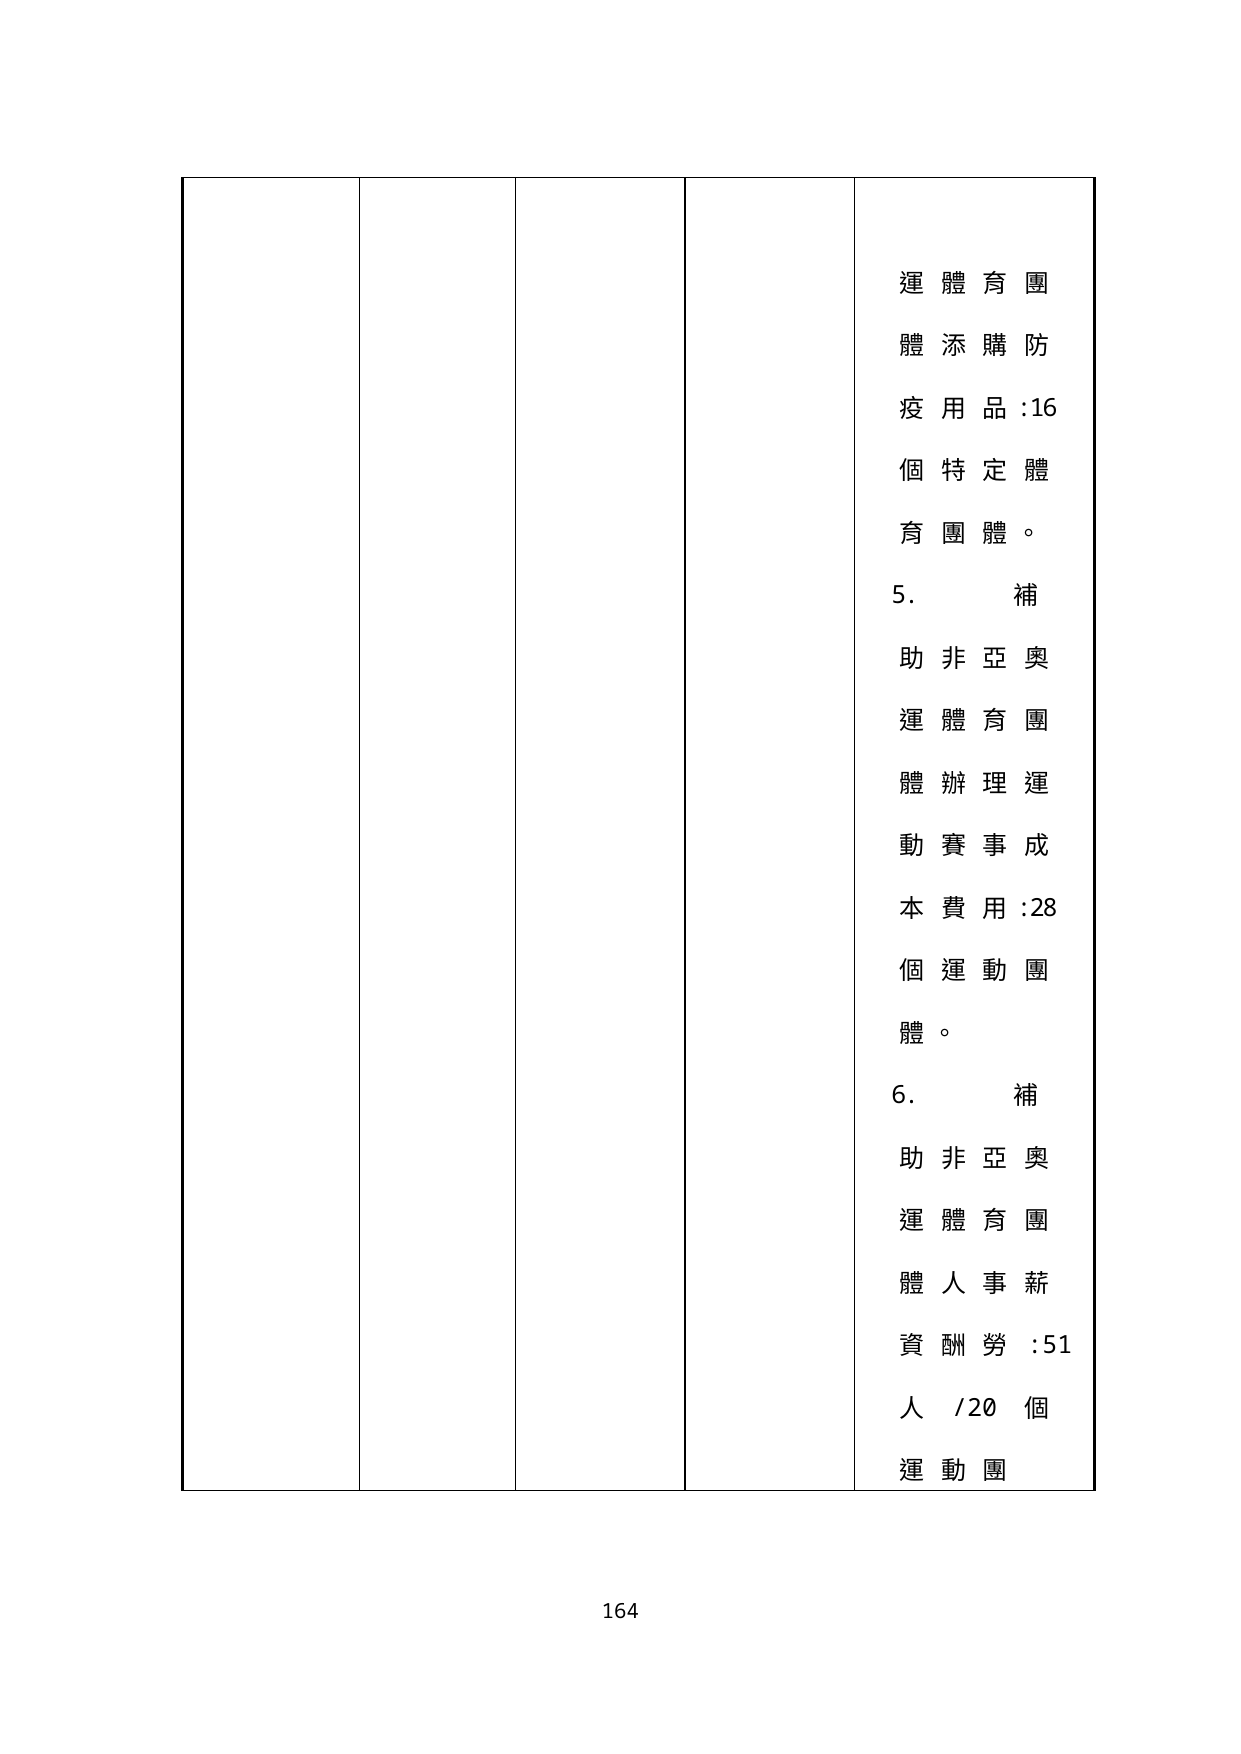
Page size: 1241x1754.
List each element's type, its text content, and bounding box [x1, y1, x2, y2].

table_cell [516, 178, 684, 1490]
table_cell [686, 178, 854, 1490]
table_cell [184, 178, 359, 1490]
table_cell 運體育團體添購防疫用品:16個特定體育團體。 5. 補助非亞奧運體育團體辦理運動賽事成本費用:28個運動團體。 6. 補助非亞奧運體育團體人事薪資酬勞:51人/20個運動團 [855, 178, 1093, 1490]
table_cell [360, 178, 515, 1490]
